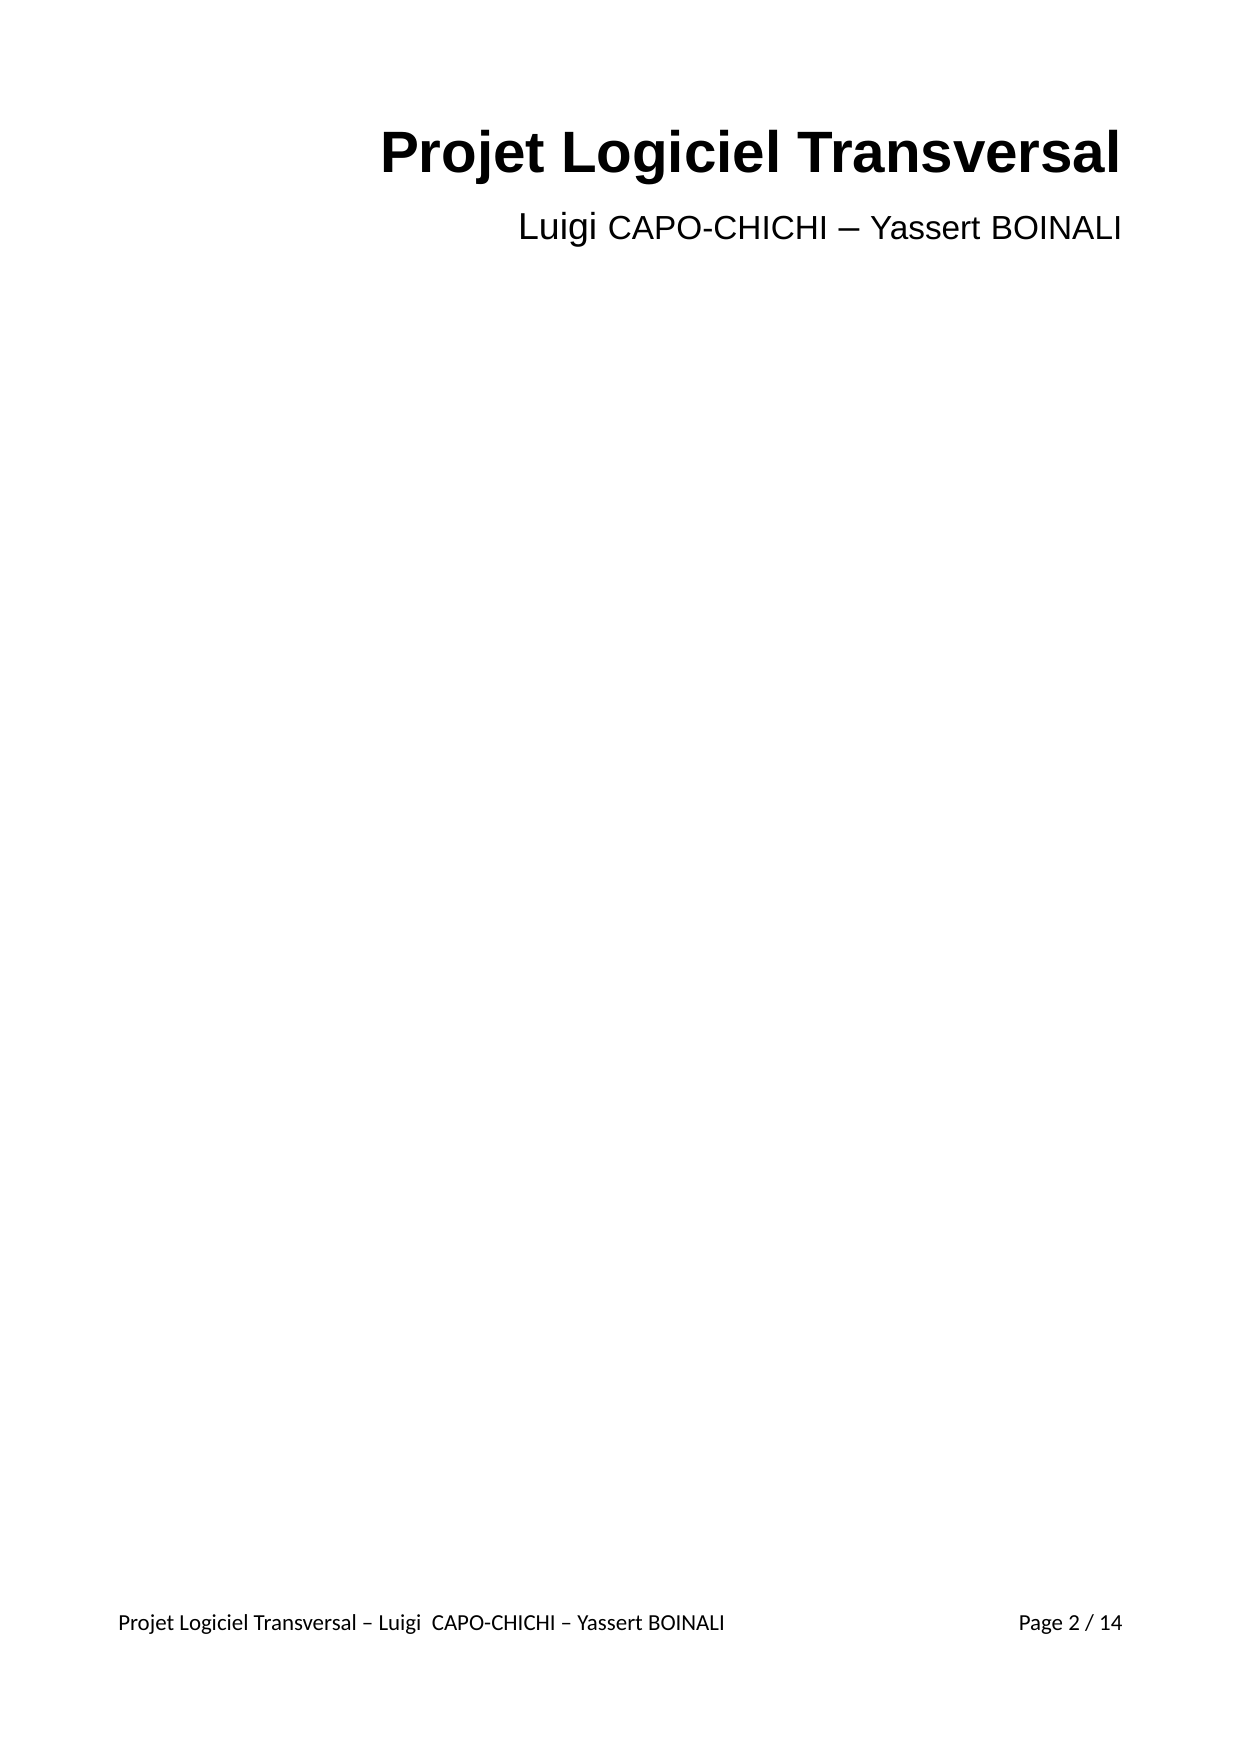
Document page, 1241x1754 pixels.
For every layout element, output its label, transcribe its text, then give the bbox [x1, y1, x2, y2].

subtitle Luigi CAPO-CHICHI – Yassert BOINALI [118, 204, 1122, 247]
title Projet Logiciel Transversal [118, 118, 1122, 185]
